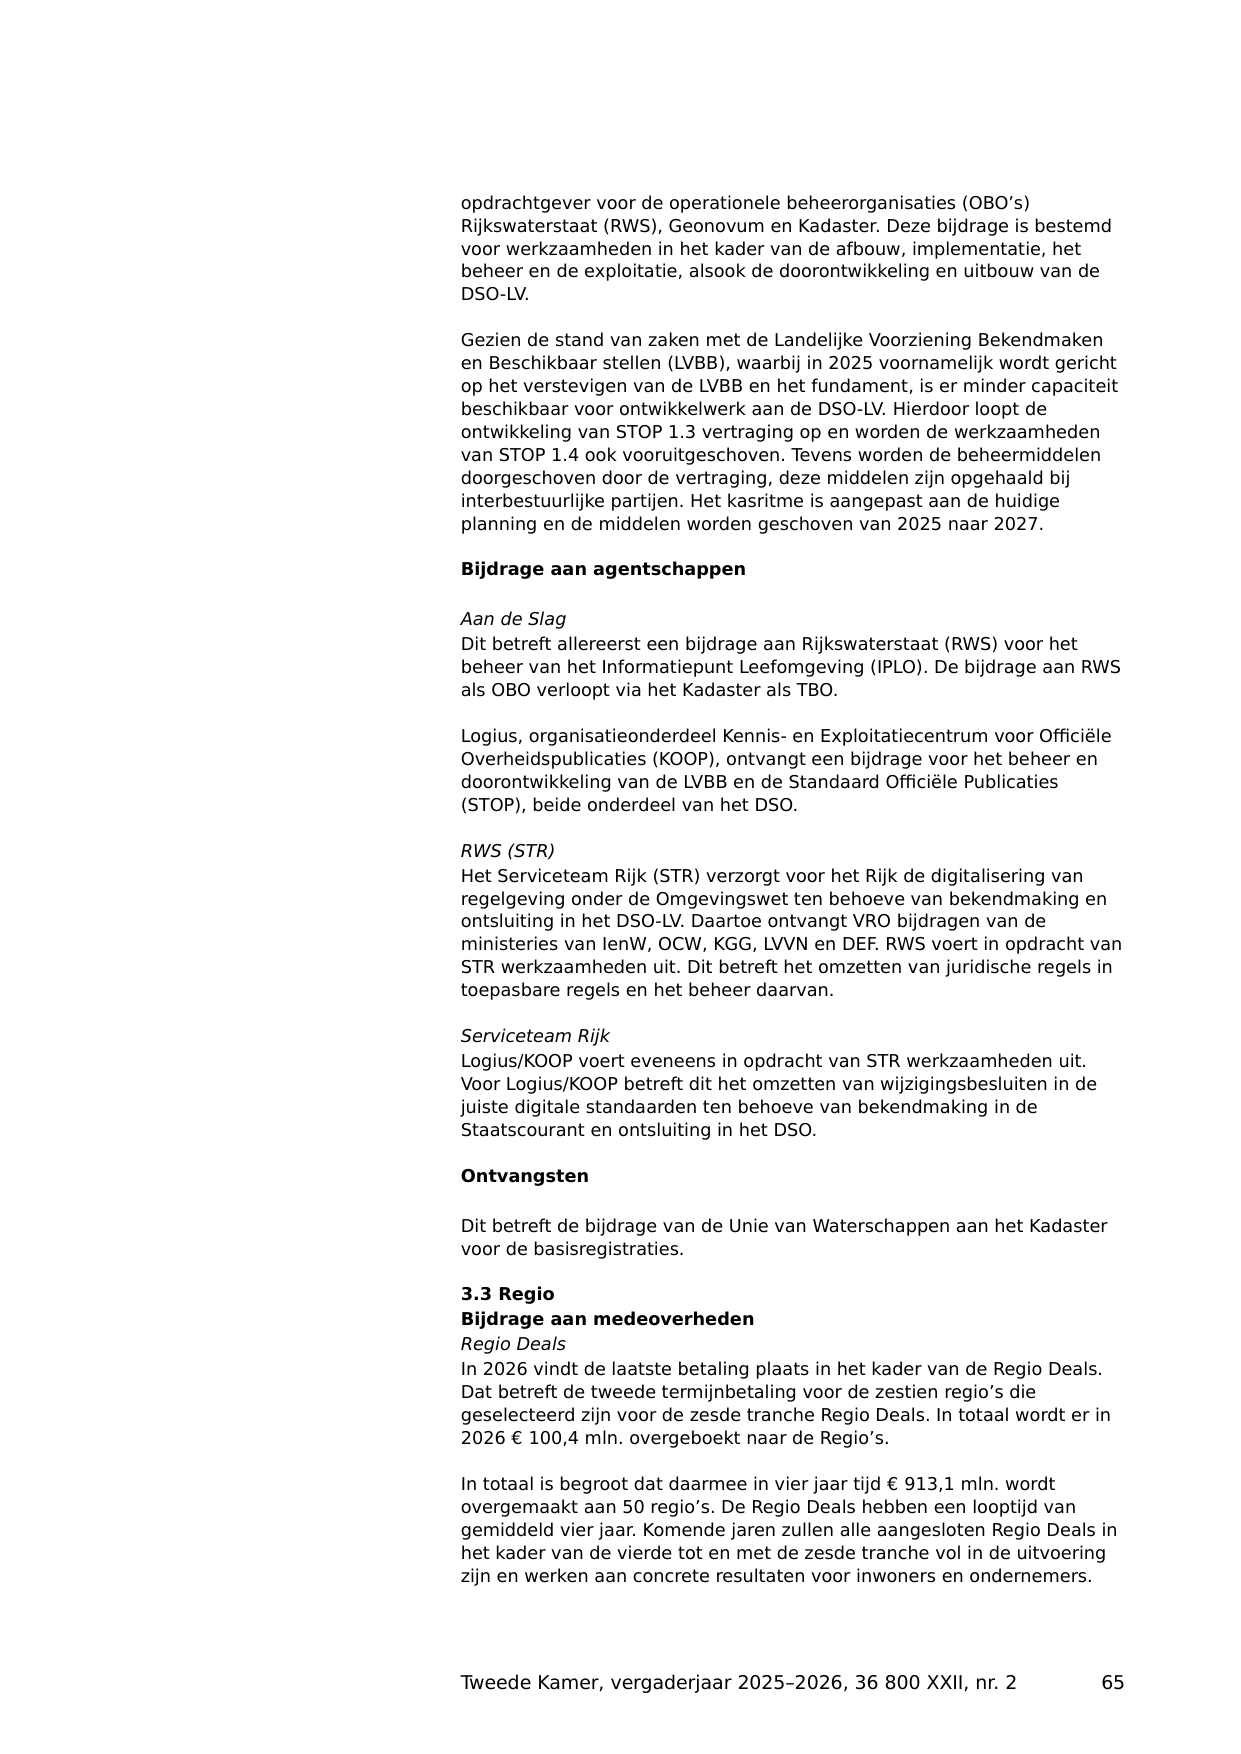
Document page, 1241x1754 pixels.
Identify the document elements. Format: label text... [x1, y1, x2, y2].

text opdrachtgever voor de operationele beheerorganisaties (OBO’s) Rijkswaterstaat (RWS), Geonovum en Kadaster. Deze bijdrage is bestemd voor werkzaamheden in het kader van de afbouw, implementatie, het beheer en de exploitatie, alsook de doorontwikkeling en uitbouw van de DSO-LV. [461, 191, 1125, 305]
text Gezien de stand van zaken met de Landelijke Voorziening Bekendmaken en Beschikbaar stellen (LVBB), waarbij in 2025 voornamelijk wordt gericht op het verstevigen van de LVBB en het fundament, is er minder capaciteit beschikbaar voor ontwikkelwerk aan de DSO-LV. Hierdoor loopt de ontwikkeling van STOP 1.3 vertraging op en worden de werkzaamheden van STOP 1.4 ook vooruitgeschoven. Tevens worden de beheermiddelen doorgeschoven door de vertraging, deze middelen zijn opgehaald bij interbestuurlijke partijen. Het kasritme is aangepast aan de huidige planning en de middelen worden geschoven van 2025 naar 2027. [461, 328, 1125, 534]
text Regio Deals [461, 1332, 1125, 1355]
text Dit betreft de bijdrage van de Unie van Waterschappen aan het Kadaster voor de basisregistraties. [461, 1214, 1125, 1259]
text Logius/KOOP voert eveneens in opdracht van STR werkzaamheden uit. Voor Logius/KOOP betreft dit het omzetten van wijzigingsbesluiten in de juiste digitale standaarden ten behoeve van bekendmaking in de Staatscourant en ontsluiting in het DSO. [461, 1049, 1125, 1141]
text Het Serviceteam Rijk (STR) verzorgt voor het Rijk de digitalisering van regelgeving onder de Omgevingswet ten behoeve van bekendmaking en ontsluiting in het DSO-LV. Daartoe ontvangt VRO bijdragen van de ministeries van IenW, OCW, KGG, LVVN en DEF. RWS voert in opdracht van STR werkzaamheden uit. Dit betreft het omzetten van juridische regels in toepasbare regels en het beheer daarvan. [461, 864, 1125, 1001]
text In 2026 vindt de laatste betaling plaats in het kader van de Regio Deals. Dat betreft de tweede termijnbetaling voor de zestien regio’s die geselecteerd zijn voor de zesde tranche Regio Deals. In totaal wordt er in 2026 € 100,4 mln. overgeboekt naar de Regio’s. [461, 1357, 1125, 1449]
text Aan de Slag [461, 607, 1125, 630]
text Logius, organisatieonderdeel Kennis- en Exploitatiecentrum voor Officiële Overheidspublicaties (KOOP), ontvangt een bijdrage voor het beheer en doorontwikkeling van de LVBB en de Standaard Officiële Publicaties (STOP), beide onderdeel van het DSO. [461, 724, 1125, 816]
text Dit betreft allereerst een bijdrage aan Rijkswaterstaat (RWS) voor het beheer van het Informatiepunt Leefomgeving (IPLO). De bijdrage aan RWS als OBO verloopt via het Kadaster als TBO. [461, 632, 1125, 701]
text Bijdrage aan medeoverheden [461, 1307, 1125, 1330]
text In totaal is begroot dat daarmee in vier jaar tijd € 913,1 mln. wordt overgemaakt aan 50 regio’s. De Regio Deals hebben een looptijd van gemiddeld vier jaar. Komende jaren zullen alle aangesloten Regio Deals in het kader van de vierde tot en met de zesde tranche vol in de uitvoering zijn en werken aan concrete resultaten voor inwoners en ondernemers. [461, 1472, 1125, 1587]
text RWS (STR) [461, 839, 1125, 862]
text Ontvangsten [461, 1164, 1125, 1187]
text Bijdrage aan agentschappen [461, 557, 1125, 580]
text 3.3 Regio [461, 1282, 1125, 1305]
text Serviceteam Rijk [461, 1024, 1125, 1047]
